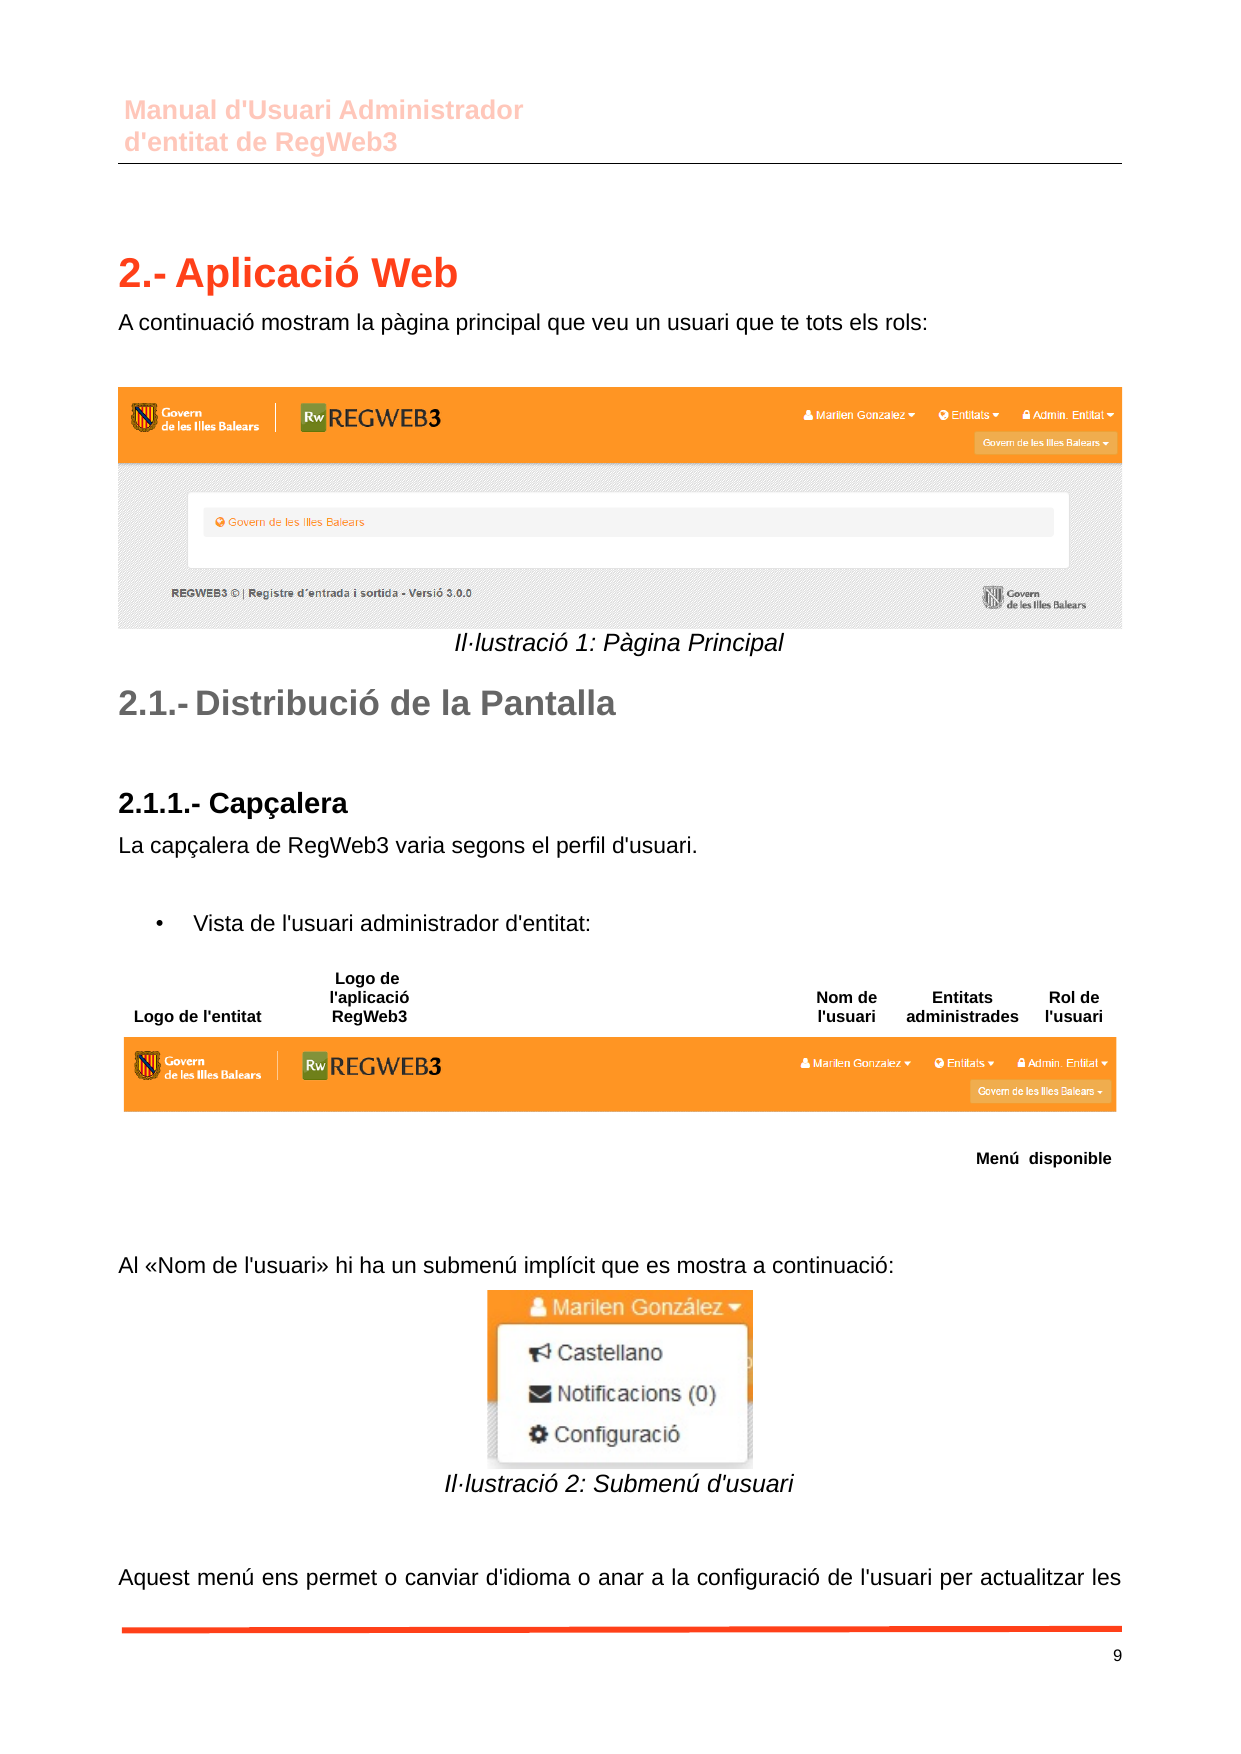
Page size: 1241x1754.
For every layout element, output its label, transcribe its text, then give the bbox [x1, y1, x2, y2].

text Al «Nom de l'usuari» hi ha un submenú implícit que es mostra a continuació: [118, 1252, 1122, 1278]
picture [123, 1037, 1117, 1112]
text Aquest menú ens permet o canviar d'idioma o anar a la configuració de l'usuari per actualitzar les [118, 1564, 1122, 1590]
picture [487, 1290, 753, 1469]
text La capçalera de RegWeb3 varia segons el perfil d'usuari. [118, 832, 1122, 859]
table_cell Menú disponible [118, 1144, 1122, 1174]
subtitle Distribució de la Pantalla [118, 682, 1122, 723]
table_header Rol de l'usuari [1026, 963, 1122, 1032]
picture [118, 387, 1123, 629]
table_cell [118, 1032, 1122, 1143]
text A continuació mostram la pàgina principal que veu un usuari que te tots els rols: [118, 309, 1122, 335]
table_header [462, 963, 794, 1032]
subtitle Capçalera [118, 786, 1122, 820]
text Il·lustració 1: Pàgina Principal [118, 629, 1122, 657]
table_header Logo de l'aplicació RegWeb3 [277, 963, 462, 1032]
table_header Entitats administrades [899, 963, 1026, 1032]
text Il·lustració 2: Submenú d'usuari [118, 1469, 1122, 1498]
list Vista de l'usuari administrador d'entitat: [156, 910, 1122, 937]
table_header Nom de l'usuari [794, 963, 899, 1032]
subtitle Aplicació Web [118, 248, 1122, 296]
table_header Logo de l'entitat [118, 963, 277, 1032]
